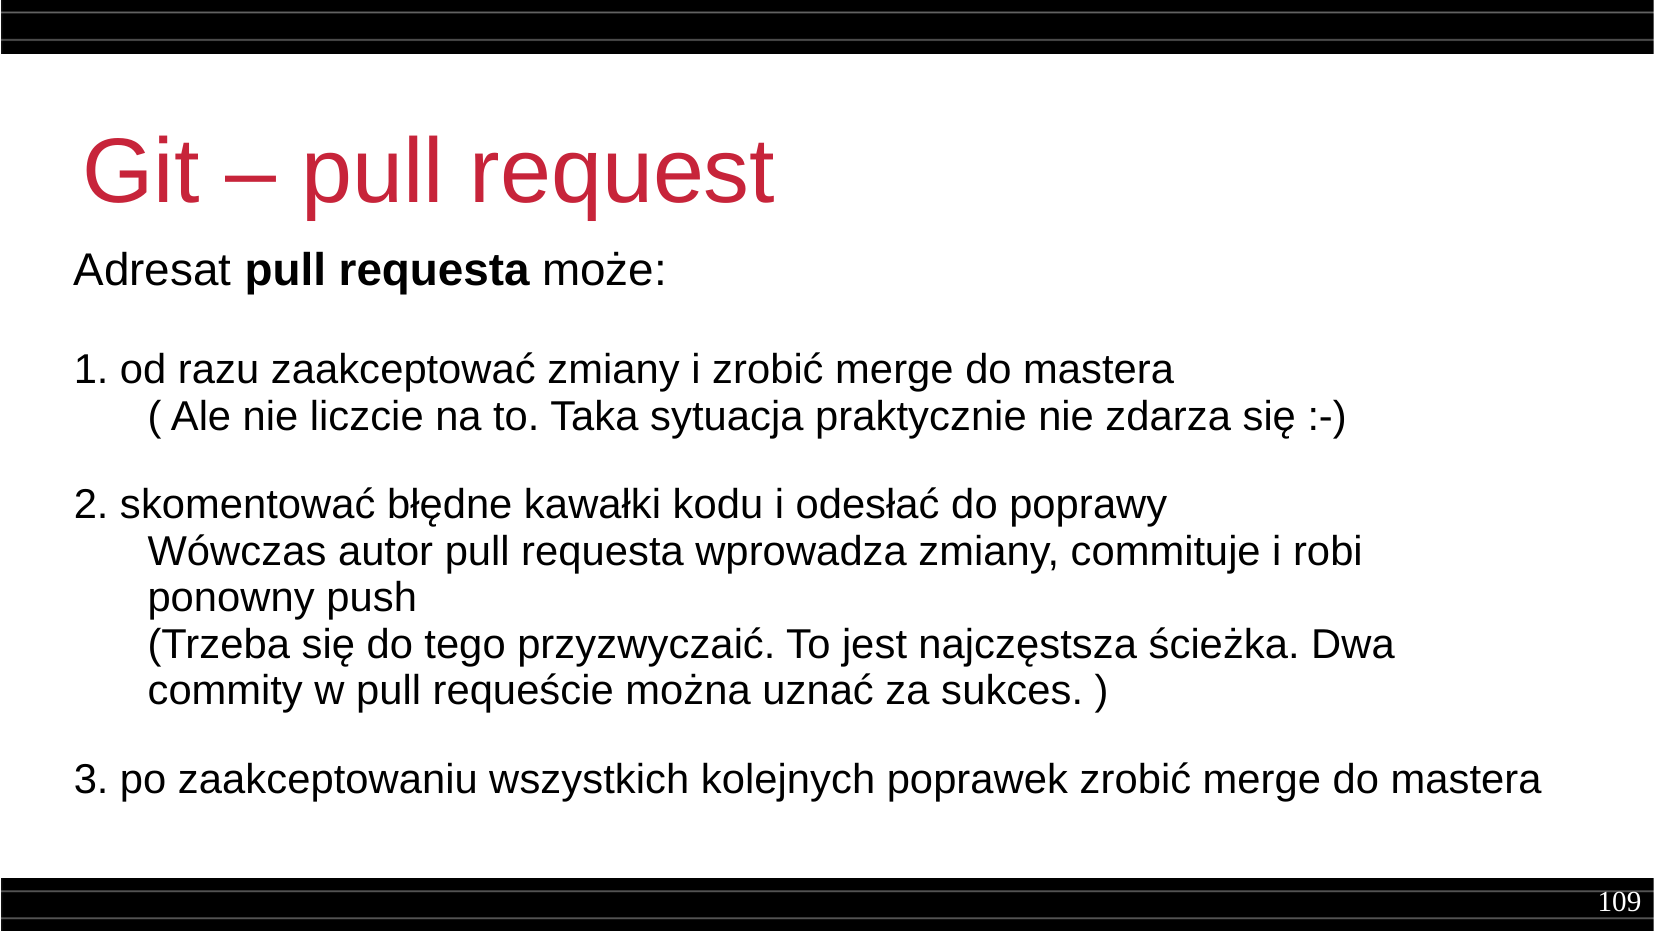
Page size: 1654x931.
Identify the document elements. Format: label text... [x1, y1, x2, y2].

picture [1, 878, 1654, 931]
title Git – pull request [82, 92, 1571, 236]
picture [1, 0, 1654, 54]
text_box Adresat pull requesta może: 1. od razu zaakceptować zmiany i zrobić merge do mastera ( Ale nie liczcie na to. Taka sytuacja praktycznie nie zdarza się :-) 2. skomentować błędne kawałki kodu i odesłać do poprawy Wówczas autor pull requesta wprowadza zmiany, commituje i robi ponowny push (Trzeba się do tego przyzwyczaić. To jest najczęstsza ścieżka. Dwa commity w pull requeście można uznać za sukces. ) 3. po zaakceptowaniu wszystkich kolejnych poprawek zrobić merge do mastera [58, 236, 1571, 810]
